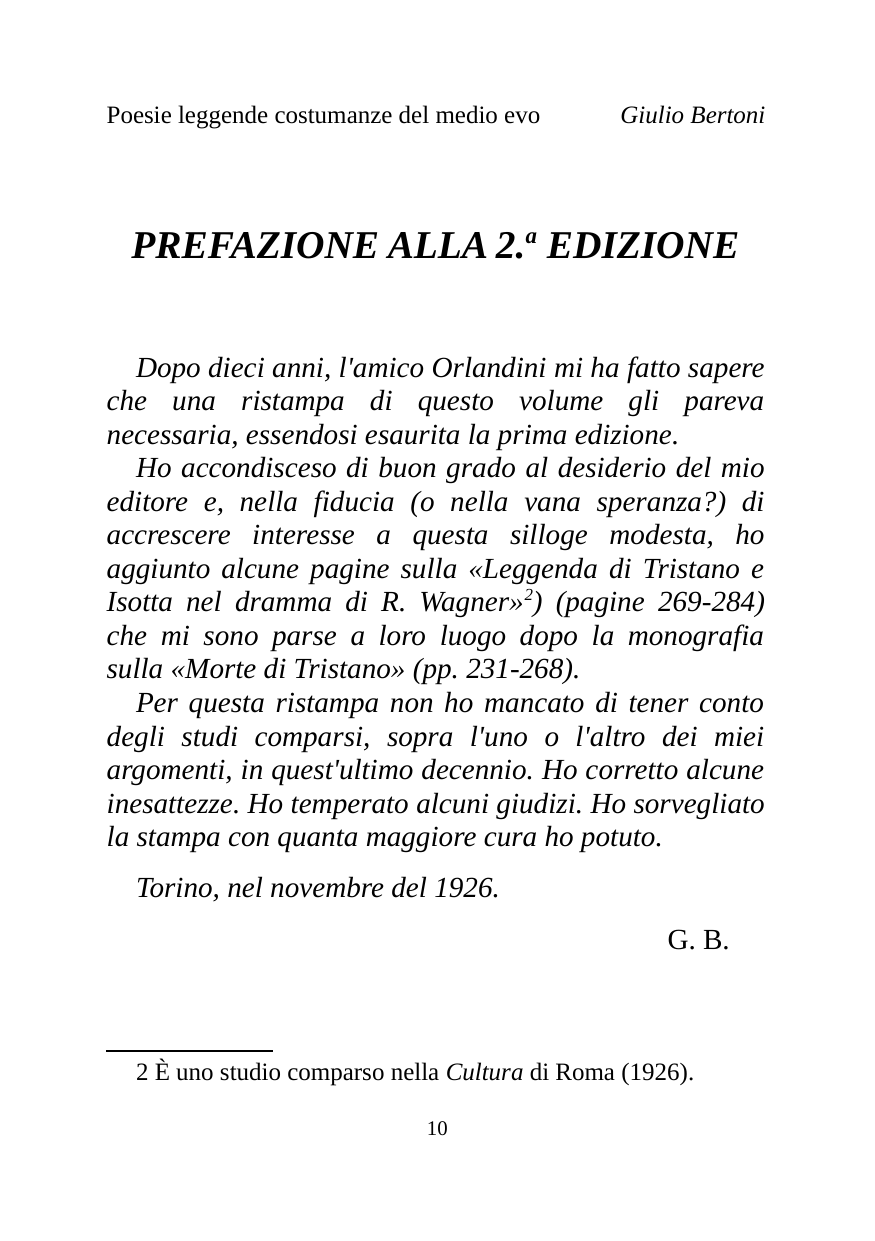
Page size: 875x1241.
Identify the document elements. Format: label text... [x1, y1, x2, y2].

text Torino, nel novembre del 1926. [106, 871, 768, 904]
text È uno studio comparso nella Cultura di Roma (1926). [106, 1057, 768, 1086]
text Ho accondisceso di buon grado al desiderio del mio editore e, nella fiducia (o nella vana speranza?) di accrescere interesse a questa silloge modesta, ho aggiunto alcune pagine sulla «Leggenda di Tristano e Isotta nel dramma di R. Wagner») (pagine 269-284) che mi sono parse a loro luogo dopo la monografia sulla «Morte di Tristano» (pp. 231-268). [106, 450, 768, 685]
subtitle PREFAZIONE ALLA 2.a EDIZIONE [106, 222, 768, 267]
text Dopo dieci anni, l'amico Orlandini mi ha fatto sapere che una ristampa di questo volume gli pareva necessaria, essendosi esaurita la prima edizione. [106, 350, 768, 450]
text Per questa ristampa non ho mancato di tener conto degli studi comparsi, sopra l'uno o l'altro dei miei argomenti, in quest'ultimo decennio. Ho corretto alcune inesattezze. Ho temperato alcuni giudizi. Ho sorvegliato la stampa con quanta maggiore cura ho potuto. [106, 685, 768, 853]
text G. B. [638, 922, 768, 955]
